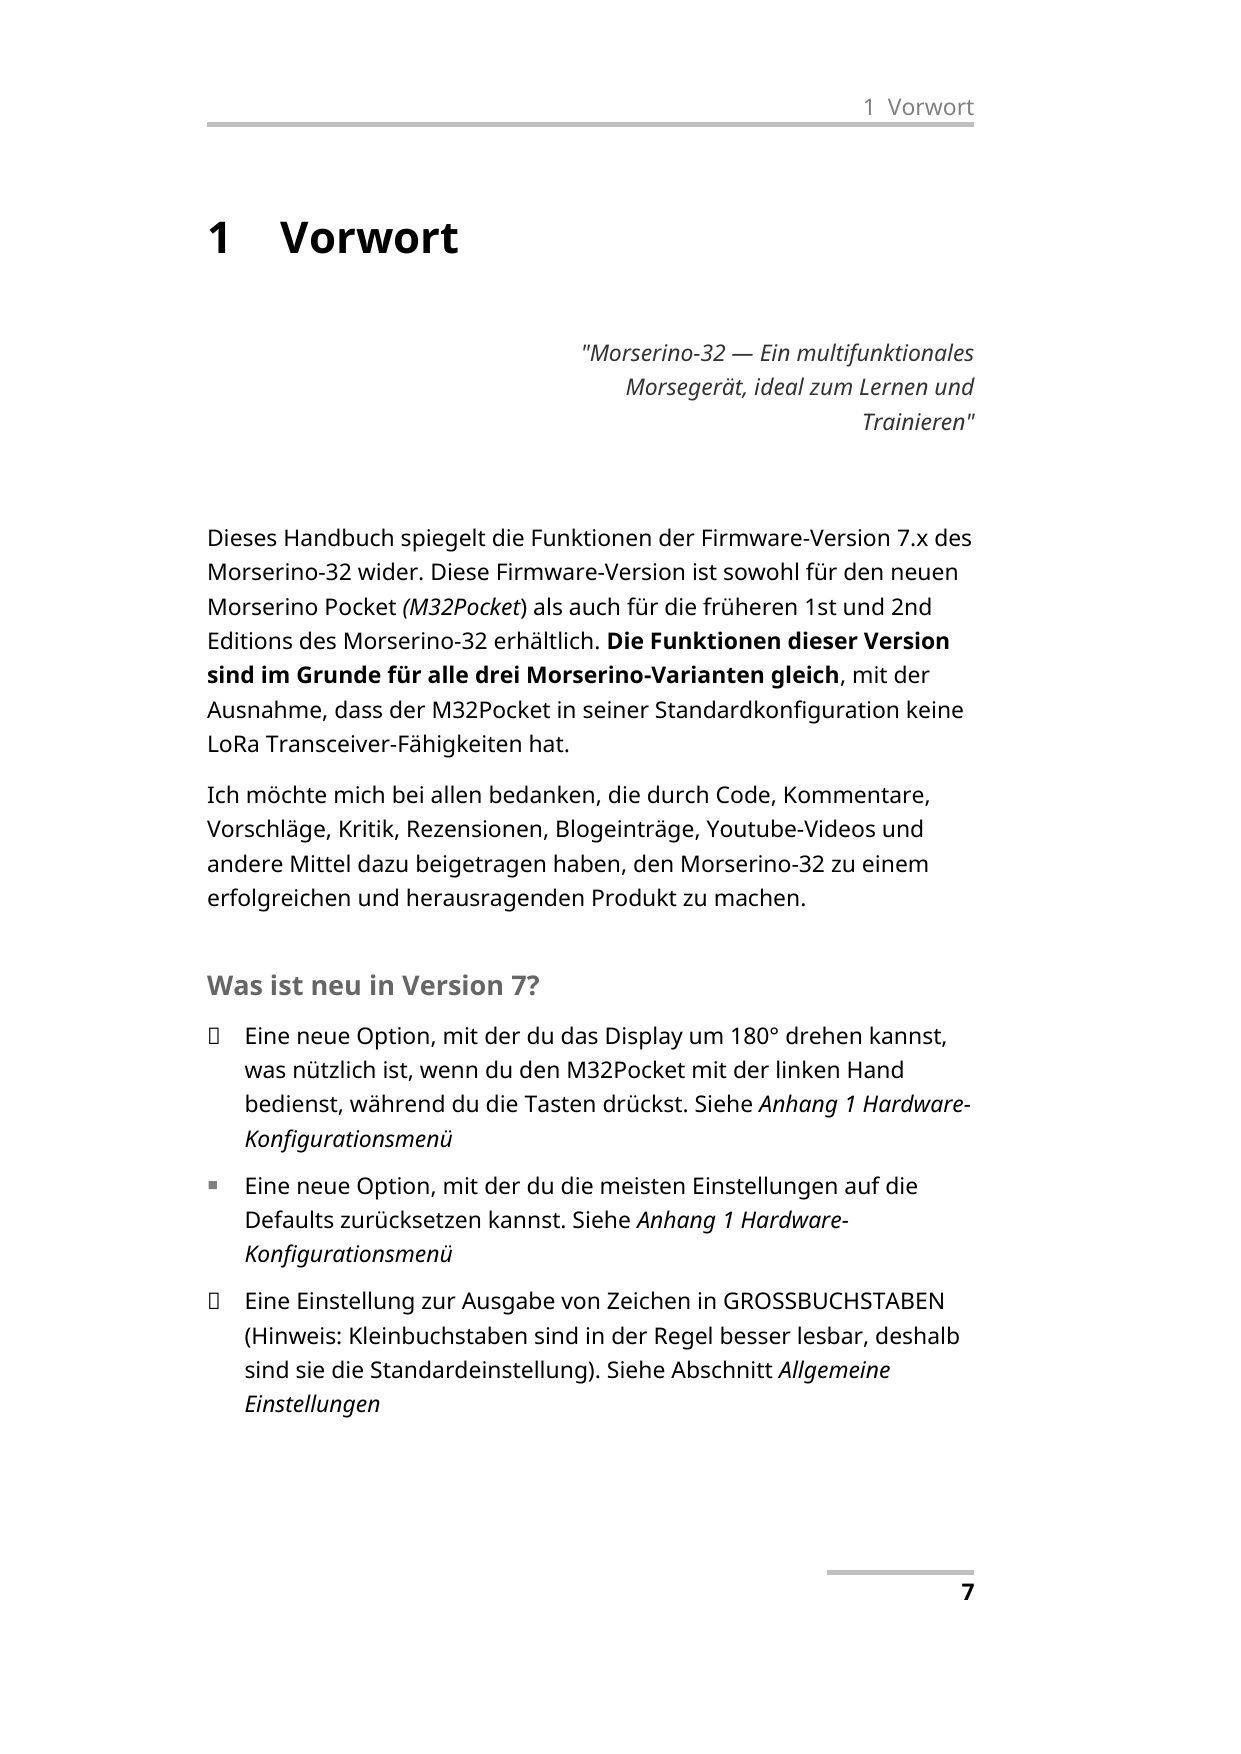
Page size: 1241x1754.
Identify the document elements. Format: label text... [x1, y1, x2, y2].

list Eine Einstellung zur Ausgabe von Zeichen in GROSSBUCHSTABEN (Hinweis: Kleinbuchstaben sind in der Regel besser lesbar, deshalb sind sie die Standardeinstellung). Siehe Abschnitt Allgemeine Einstellungen [207, 1285, 974, 1419]
list Eine neue Option, mit der du die meisten Einstellungen auf die Defaults zurücksetzen kannst. Siehe Anhang 1 Hardware-Konfigurationsmenü [207, 1169, 974, 1269]
list Eine neue Option, mit der du das Display um 180° drehen kannst, was nützlich ist, wenn du den M32Pocket mit der linken Hand bedienst, während du die Tasten drückst. Siehe Anhang 1 Hardware-Konfigurationsmenü [207, 1019, 974, 1154]
text Was ist neu in Version 7? [207, 967, 974, 1003]
text Dieses Handbuch spiegelt die Funktionen der Firmware-Version 7.x des Morserino-32 wider. Diese Firmware-Version ist sowohl für den neuen Morserino Pocket (M32Pocket) als auch für die früheren 1st und 2nd Editions des Morserino-32 erhältlich. Die Funktionen dieser Version sind im Grunde für alle drei Morserino-Varianten gleich, mit der Ausnahme, dass der M32Pocket in seiner Standardkonfiguration keine LoRa Transceiver-Fähigkeiten hat. [207, 522, 974, 759]
subtitle Vorwort [207, 207, 974, 266]
text "Morserino-32 — Ein multifunktionales Morsegerät, ideal zum Lernen und Trainieren" [526, 337, 974, 437]
text Ich möchte mich bei allen bedanken, die durch Code, Kommentare, Vorschläge, Kritik, Rezensionen, Blogeinträge, Youtube-Videos und andere Mittel dazu beigetragen haben, den Morserino-32 zu einem erfolgreichen und herausragenden Produkt zu machen. [207, 779, 974, 913]
